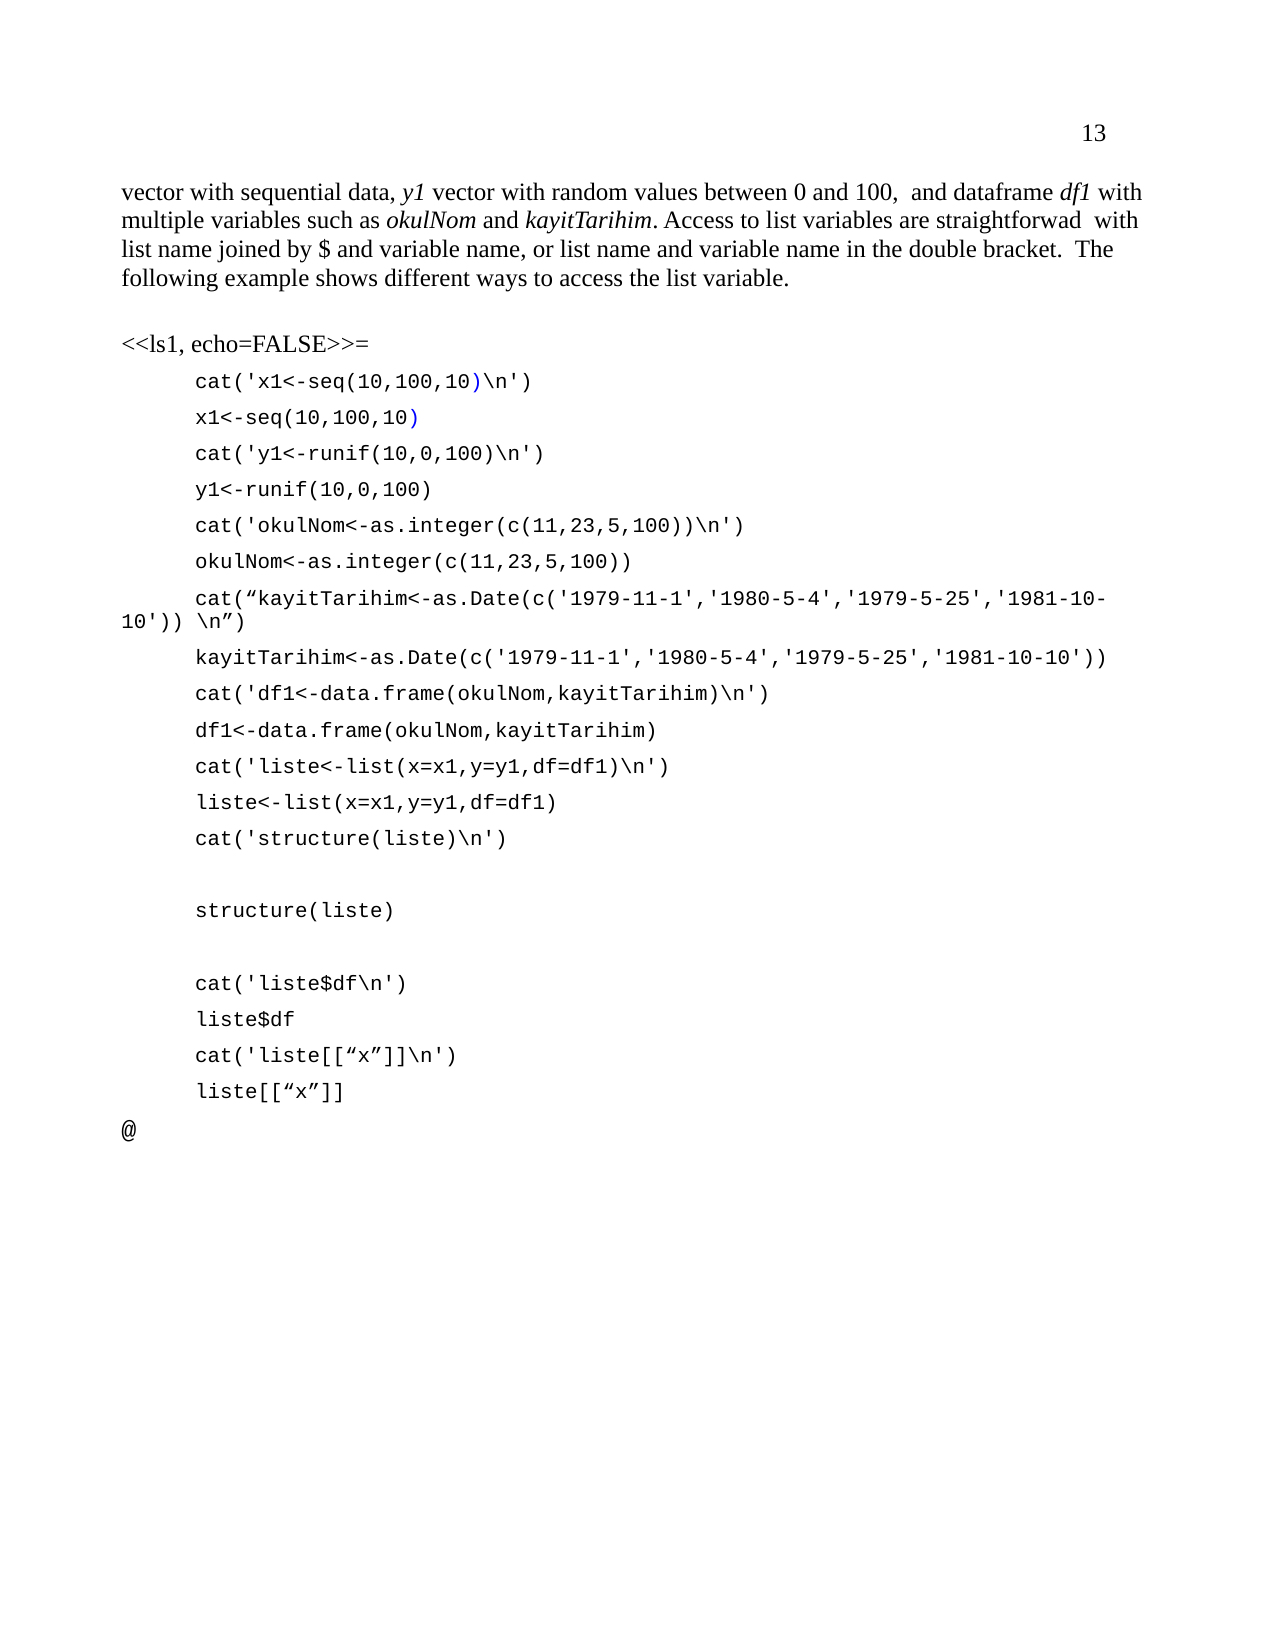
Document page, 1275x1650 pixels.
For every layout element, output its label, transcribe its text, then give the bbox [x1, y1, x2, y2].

text liste$df [121, 1009, 1158, 1032]
text liste<-list(x=x1,y=y1,df=df1) [121, 792, 1158, 816]
text y1<-runif(10,0,100) [121, 479, 1158, 503]
text okulNom<-as.integer(c(11,23,5,100)) [121, 551, 1158, 575]
text cat('df1<-data.frame(okulNom,kayitTarihim)\n') [121, 683, 1158, 707]
text cat('liste<-list(x=x1,y=y1,df=df1)\n') [121, 756, 1158, 779]
text vector with sequential data, y1 vector with random values between 0 and 100, and dataframe df1 with multiple variables such as okulNom and kayitTarihim. Access to list variables are straightforwad with list name joined by $ and variable name, or list name and variable name in the double bracket. The following example shows different ways to access the list variable. [121, 177, 1158, 292]
text cat('y1<-runif(10,0,100)\n') [121, 443, 1158, 467]
text @ [121, 1117, 1158, 1146]
text <<ls1, echo=FALSE>>= [121, 329, 1158, 358]
text df1<-data.frame(okulNom,kayitTarihim) [121, 719, 1158, 743]
text cat('liste$df\n') [121, 973, 1158, 996]
text structure(liste) [121, 900, 1158, 924]
text cat('liste[[“x”]]\n') [121, 1045, 1158, 1068]
text cat('x1<-seq(10,100,10)\n') [121, 371, 1158, 394]
text x1<-seq(10,100,10) [121, 407, 1158, 430]
text liste[[“x”]] [121, 1081, 1158, 1105]
text kayitTarihim<-as.Date(c('1979-11-1','1980-5-4','1979-5-25','1981-10-10')) [121, 647, 1158, 671]
text cat('structure(liste)\n') [121, 828, 1158, 852]
text cat('okulNom<-as.integer(c(11,23,5,100))\n') [121, 515, 1158, 539]
text cat(“kayitTarihim<-as.Date(c('1979-11-1','1980-5-4','1979-5-25','1981-10-10')) \n”) [121, 587, 1158, 635]
